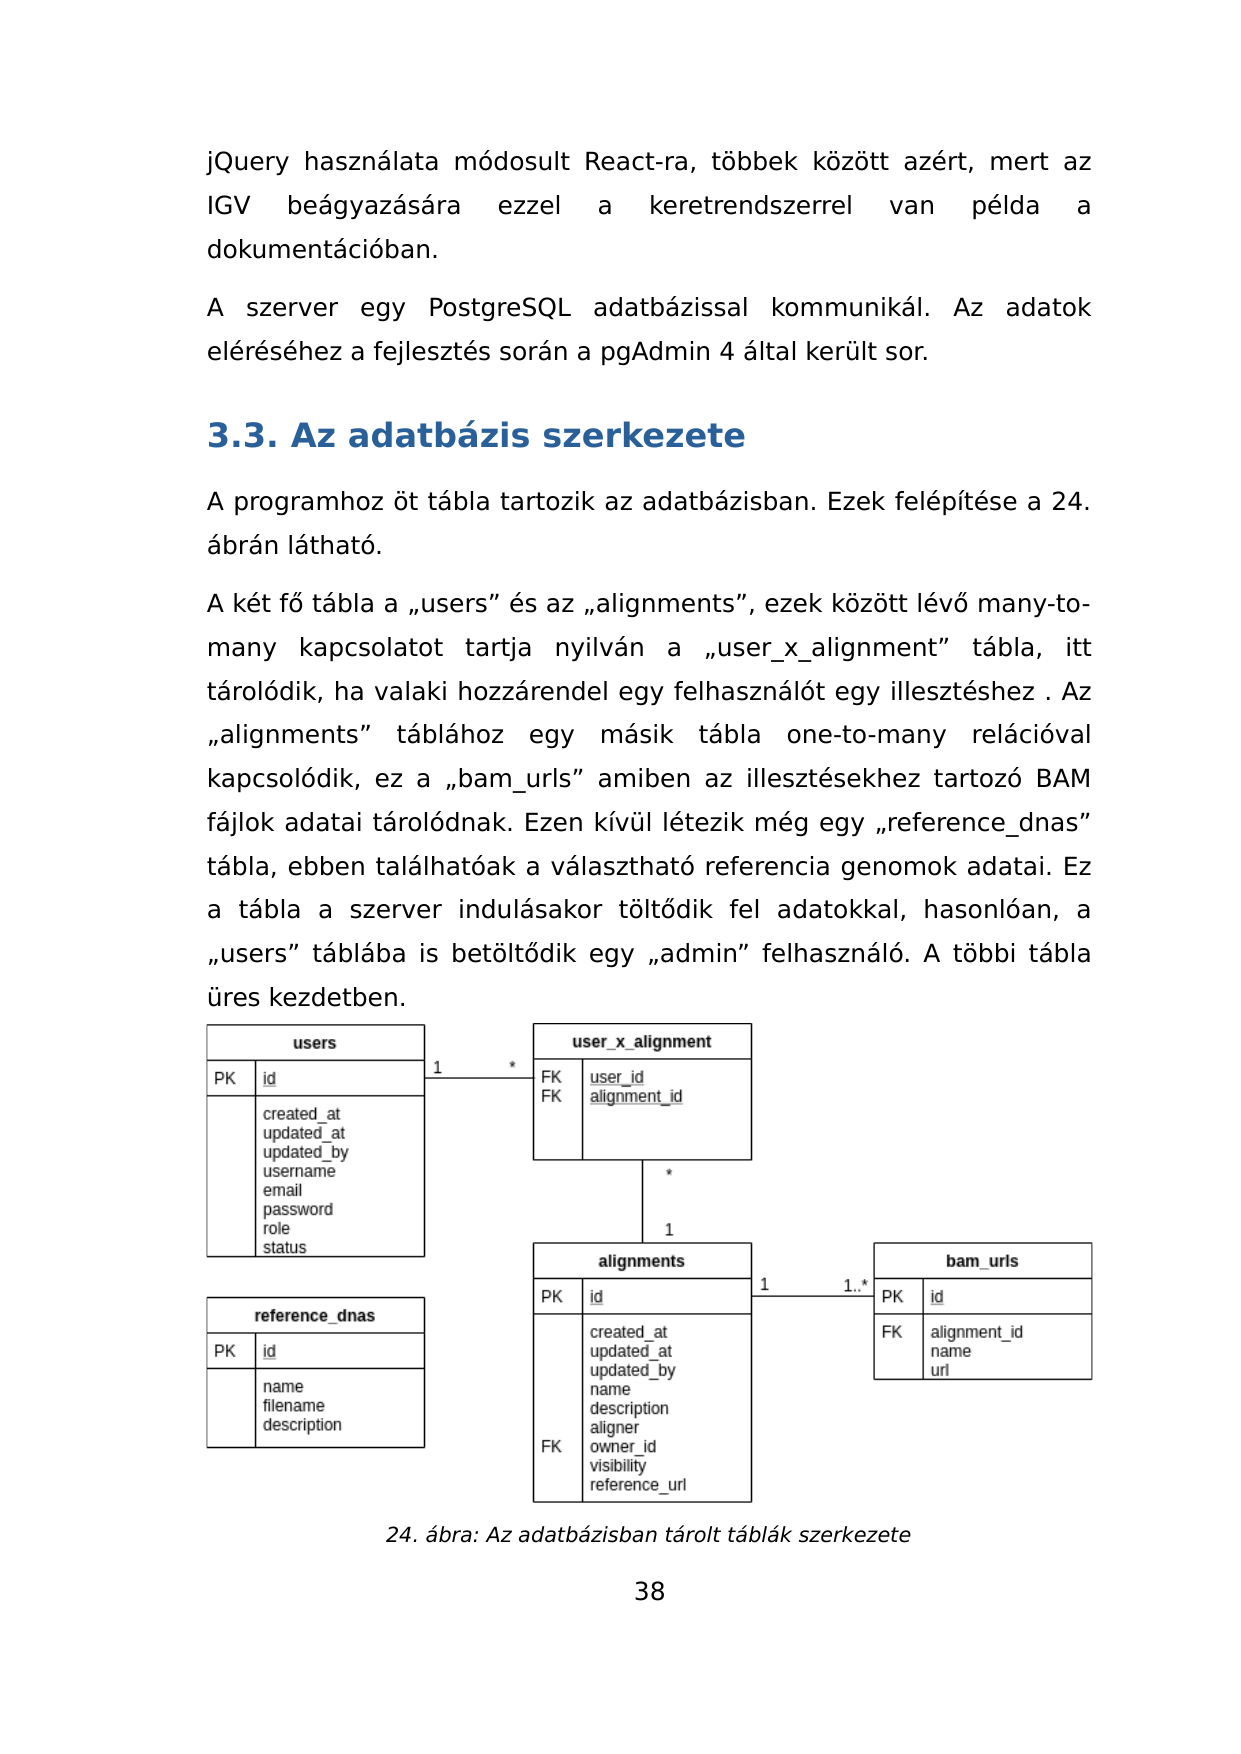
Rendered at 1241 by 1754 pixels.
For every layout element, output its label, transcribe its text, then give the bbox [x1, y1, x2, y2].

text A szerver egy PostgreSQL adatbázissal kommunikál. Az adatok eléréséhez a fejlesztés során a pgAdmin 4 által került sor. [207, 293, 1093, 366]
text 24. ábra: Az adatbázisban tárolt táblák szerkezete [207, 1507, 1093, 1548]
picture [206, 1023, 1093, 1507]
text jQuery használata módosult React-ra, többek között azért, mert az IGV beágyazására ezzel a keretrendszerrel van példa a dokumentációban. [207, 148, 1093, 264]
subtitle Az adatbázis szerkezete [207, 416, 1093, 455]
text A két fő tábla a „users” és az „alignments”, ezek között lévő many-to-many kapcsolatot tartja nyilván a „user_x_alignment” tábla, itt tárolódik, ha valaki hozzárendel egy felhasználót egy illesztéshez . Az „alignments” táblához egy másik tábla one-to-many relációval kapcsolódik, ez a „bam_urls” amiben az illesztésekhez tartozó BAM fájlok adatai tárolódnak. Ezen kívül létezik még egy „reference_dnas” tábla, ebben találhatóak a választható referencia genomok adatai. Ez a tábla a szerver indulásakor töltődik fel adatokkal, hasonlóan, a „users” táblába is betöltődik egy „admin” felhasználó. A többi tábla üres kezdetben. [207, 589, 1093, 1012]
text A programhoz öt tábla tartozik az adatbázisban. Ezek felépítése a 24. ábrán látható. [207, 487, 1093, 560]
